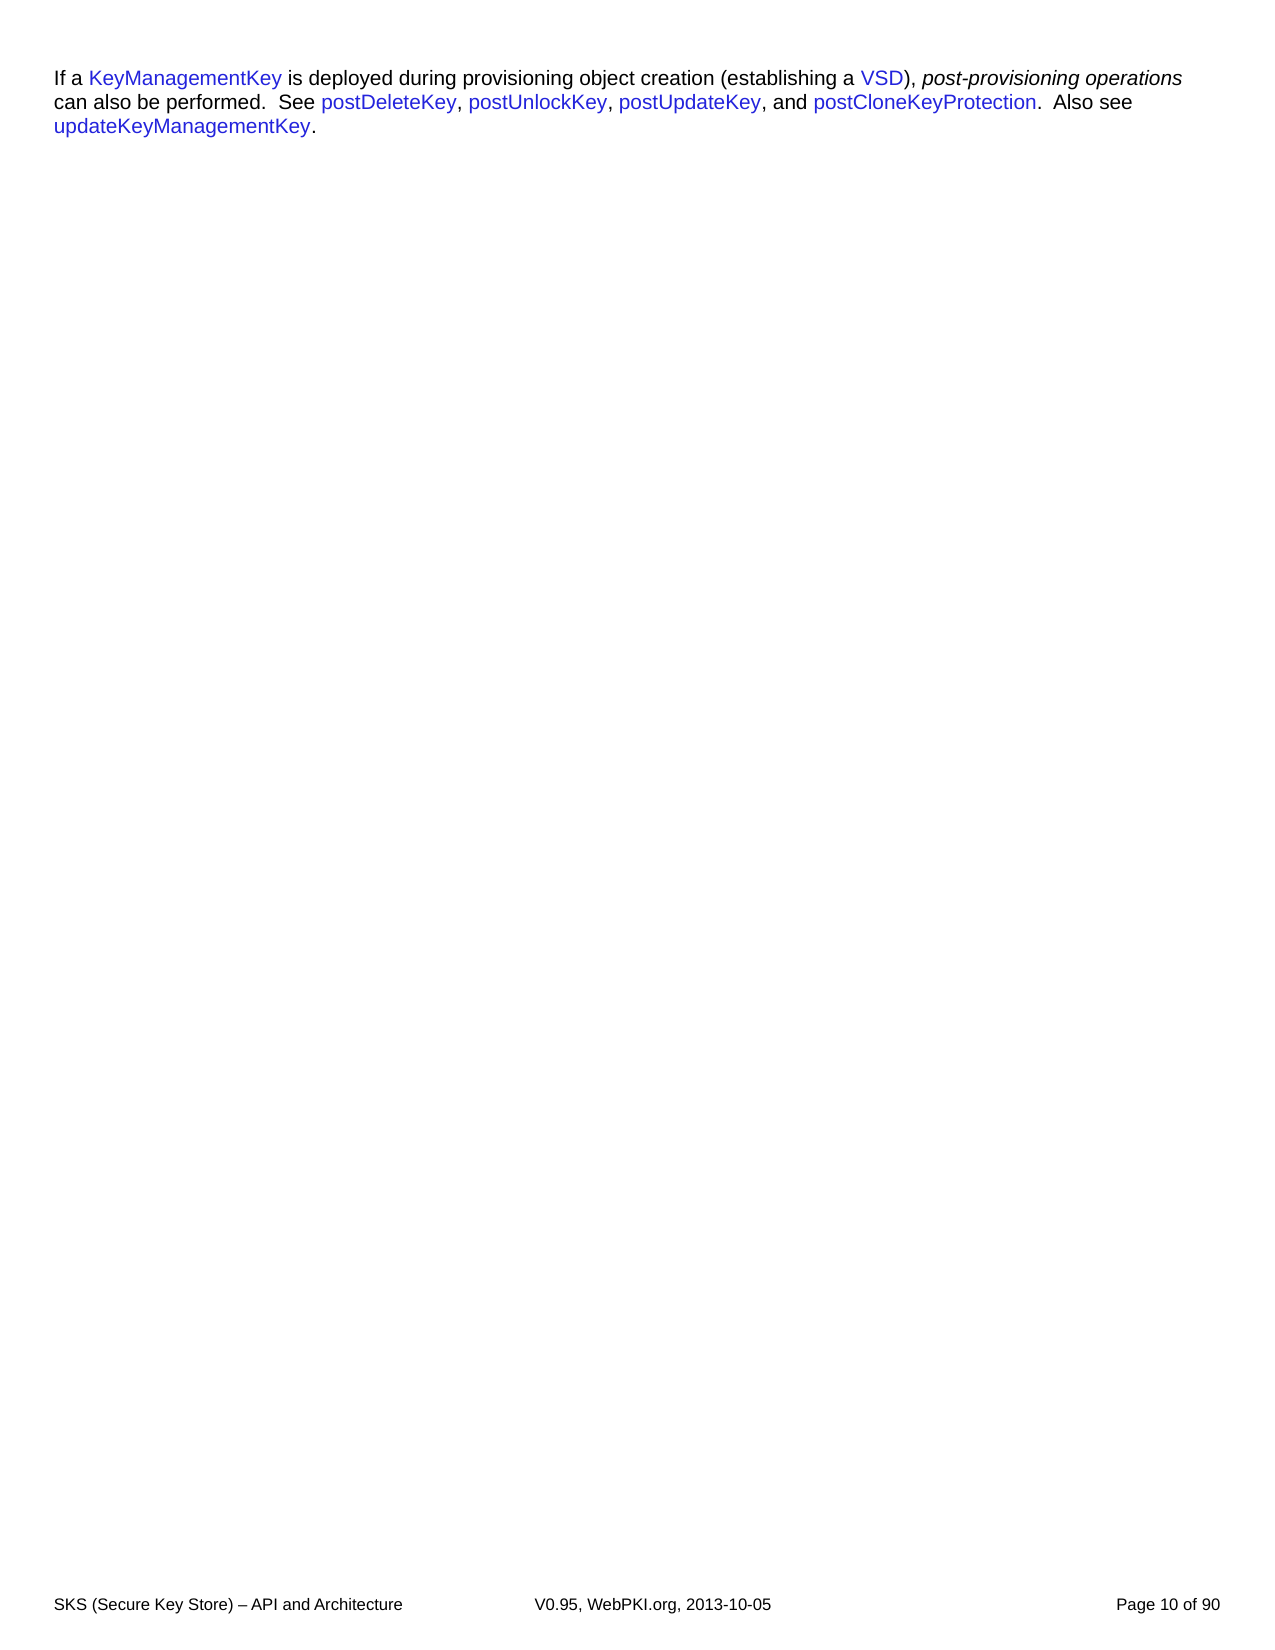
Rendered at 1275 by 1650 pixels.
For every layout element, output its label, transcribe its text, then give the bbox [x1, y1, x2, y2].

text If a KeyManagementKey is deployed during provisioning object creation (establishing a VSD), post-provisioning operations can also be performed. See postDeleteKey, postUnlockKey, postUpdateKey, and postCloneKeyProtection. Also see updateKeyManagementKey. [54, 66, 1221, 138]
